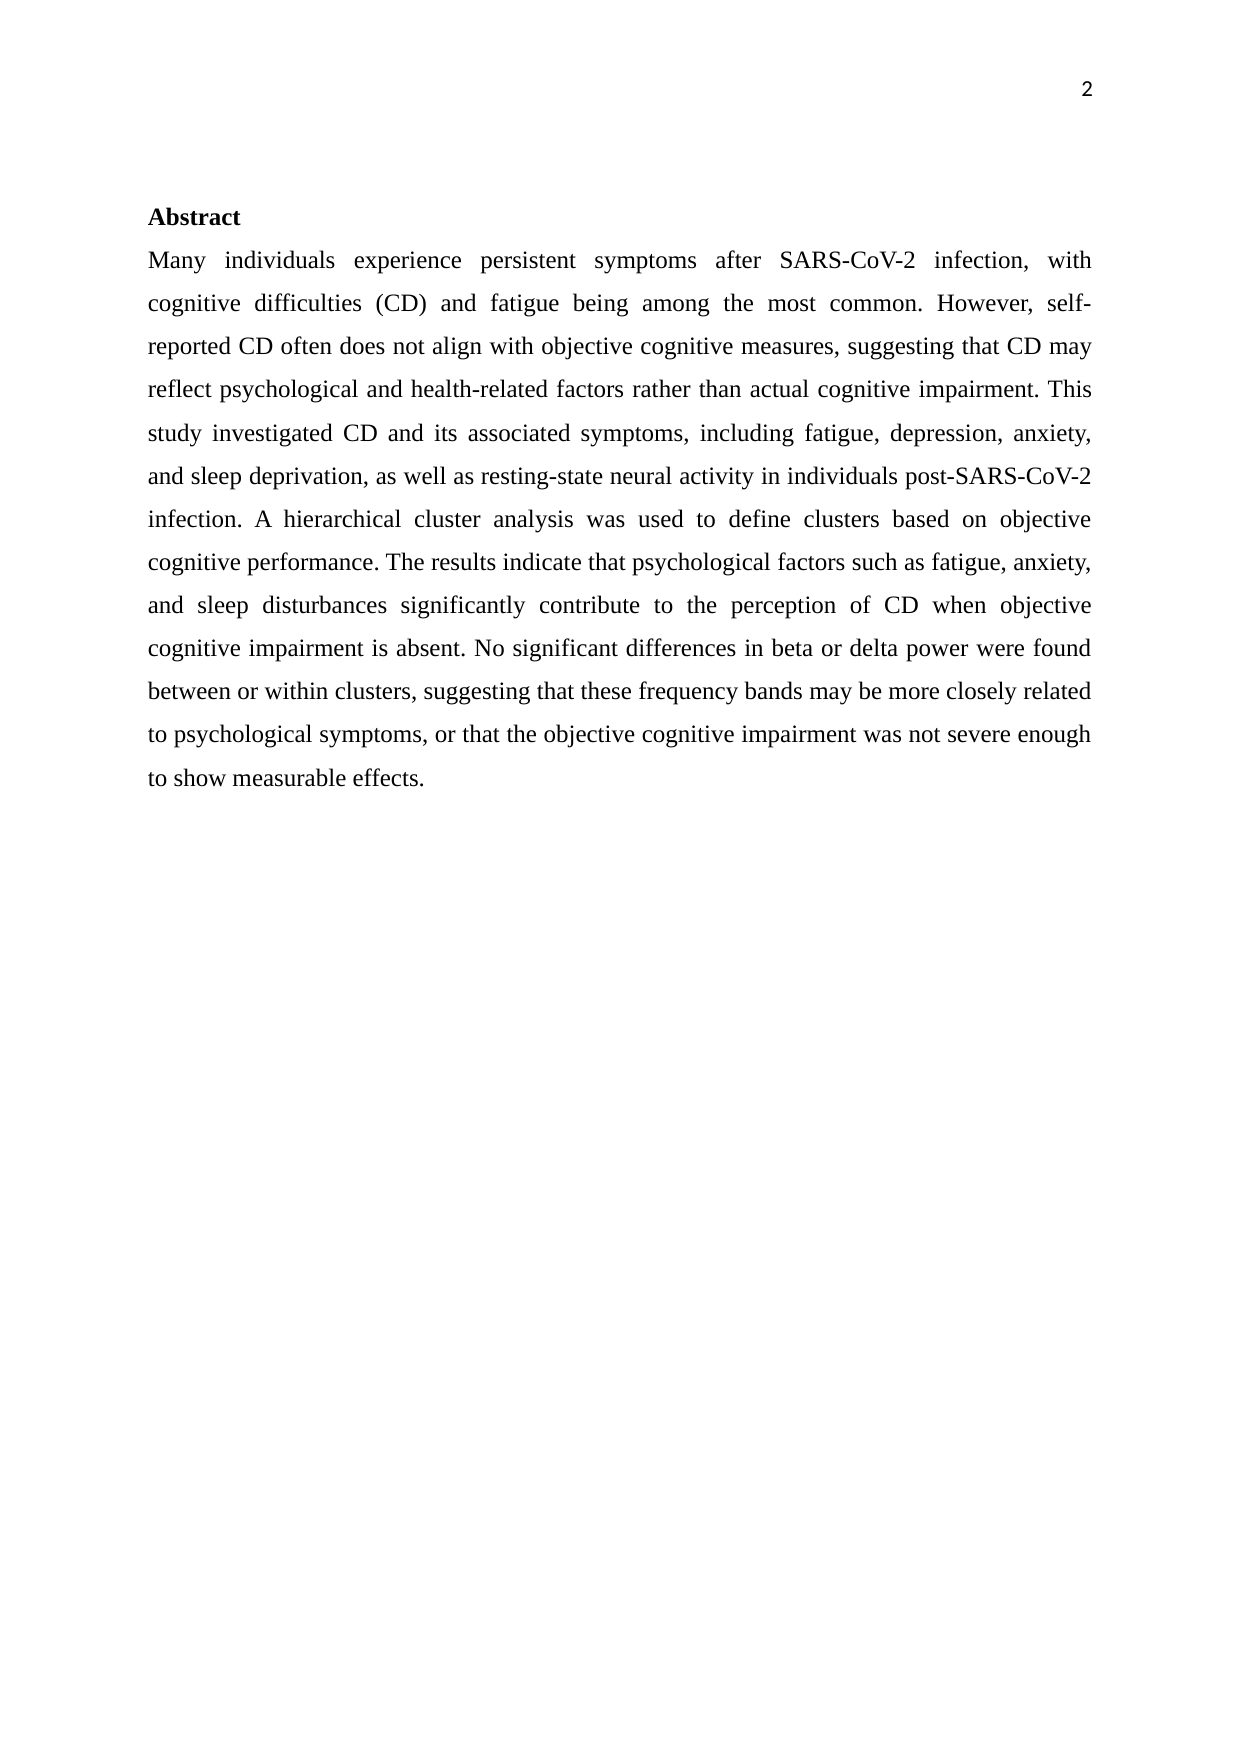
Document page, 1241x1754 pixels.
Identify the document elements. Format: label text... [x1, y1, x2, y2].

text Many individuals experience persistent symptoms after SARS-CoV-2 infection, with cognitive difficulties (CD) and fatigue being among the most common. However, self-reported CD often does not align with objective cognitive measures, suggesting that CD may reflect psychological and health-related factors rather than actual cognitive impairment. This study investigated CD and its associated symptoms, including fatigue, depression, anxiety, and sleep deprivation, as well as resting-state neural activity in individuals post-SARS-CoV-2 infection. A hierarchical cluster analysis was used to define clusters based on objective cognitive performance. The results indicate that psychological factors such as fatigue, anxiety, and sleep disturbances significantly contribute to the perception of CD when objective cognitive impairment is absent. No significant differences in beta or delta power were found between or within clusters, suggesting that these frequency bands may be more closely related to psychological symptoms, or that the objective cognitive impairment was not severe enough to show measurable effects. [148, 245, 1093, 791]
subtitle Abstract [148, 202, 1093, 231]
